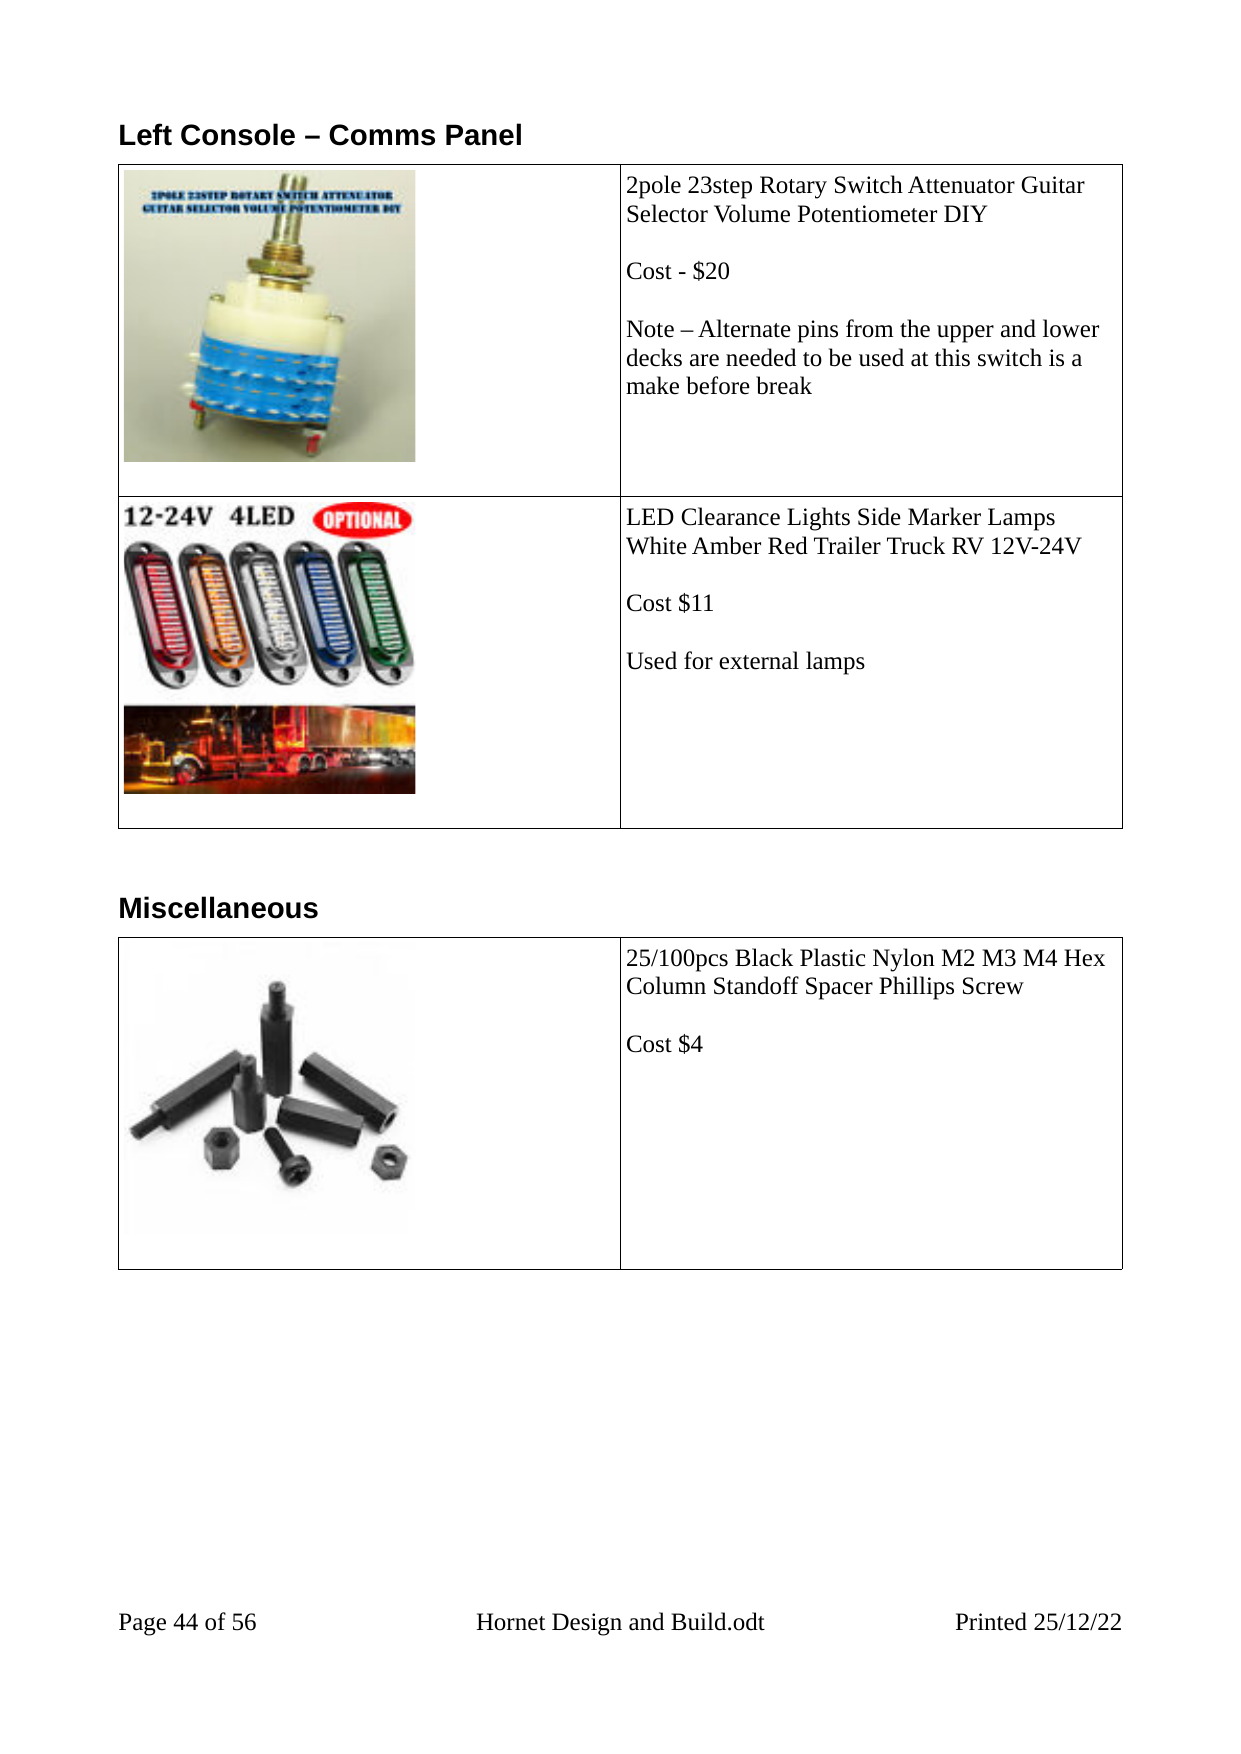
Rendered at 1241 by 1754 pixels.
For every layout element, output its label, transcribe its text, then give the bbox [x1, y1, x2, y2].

subtitle Miscellaneous [118, 891, 1122, 924]
table_header 2pole 23step Rotary Switch Attenuator Guitar Selector Volume Potentiometer DIY Cost - $20 Note – Alternate pins from the upper and lower decks are needed to be used at this switch is a make before break [621, 165, 1122, 496]
table_header [119, 165, 620, 496]
table_cell LED Clearance Lights Side Marker Lamps White Amber Red Trailer Truck RV 12V-24V Cost $11 Used for external lamps [621, 497, 1122, 828]
picture [123, 942, 416, 1235]
table_header [119, 938, 620, 1269]
picture [123, 502, 416, 794]
picture [123, 170, 416, 462]
subtitle Left Console – Comms Panel [118, 118, 1122, 152]
table_cell [119, 497, 620, 828]
table_header 25/100pcs Black Plastic Nylon M2 M3 M4 Hex Column Standoff Spacer Phillips Screw Cost $4 [621, 938, 1122, 1269]
